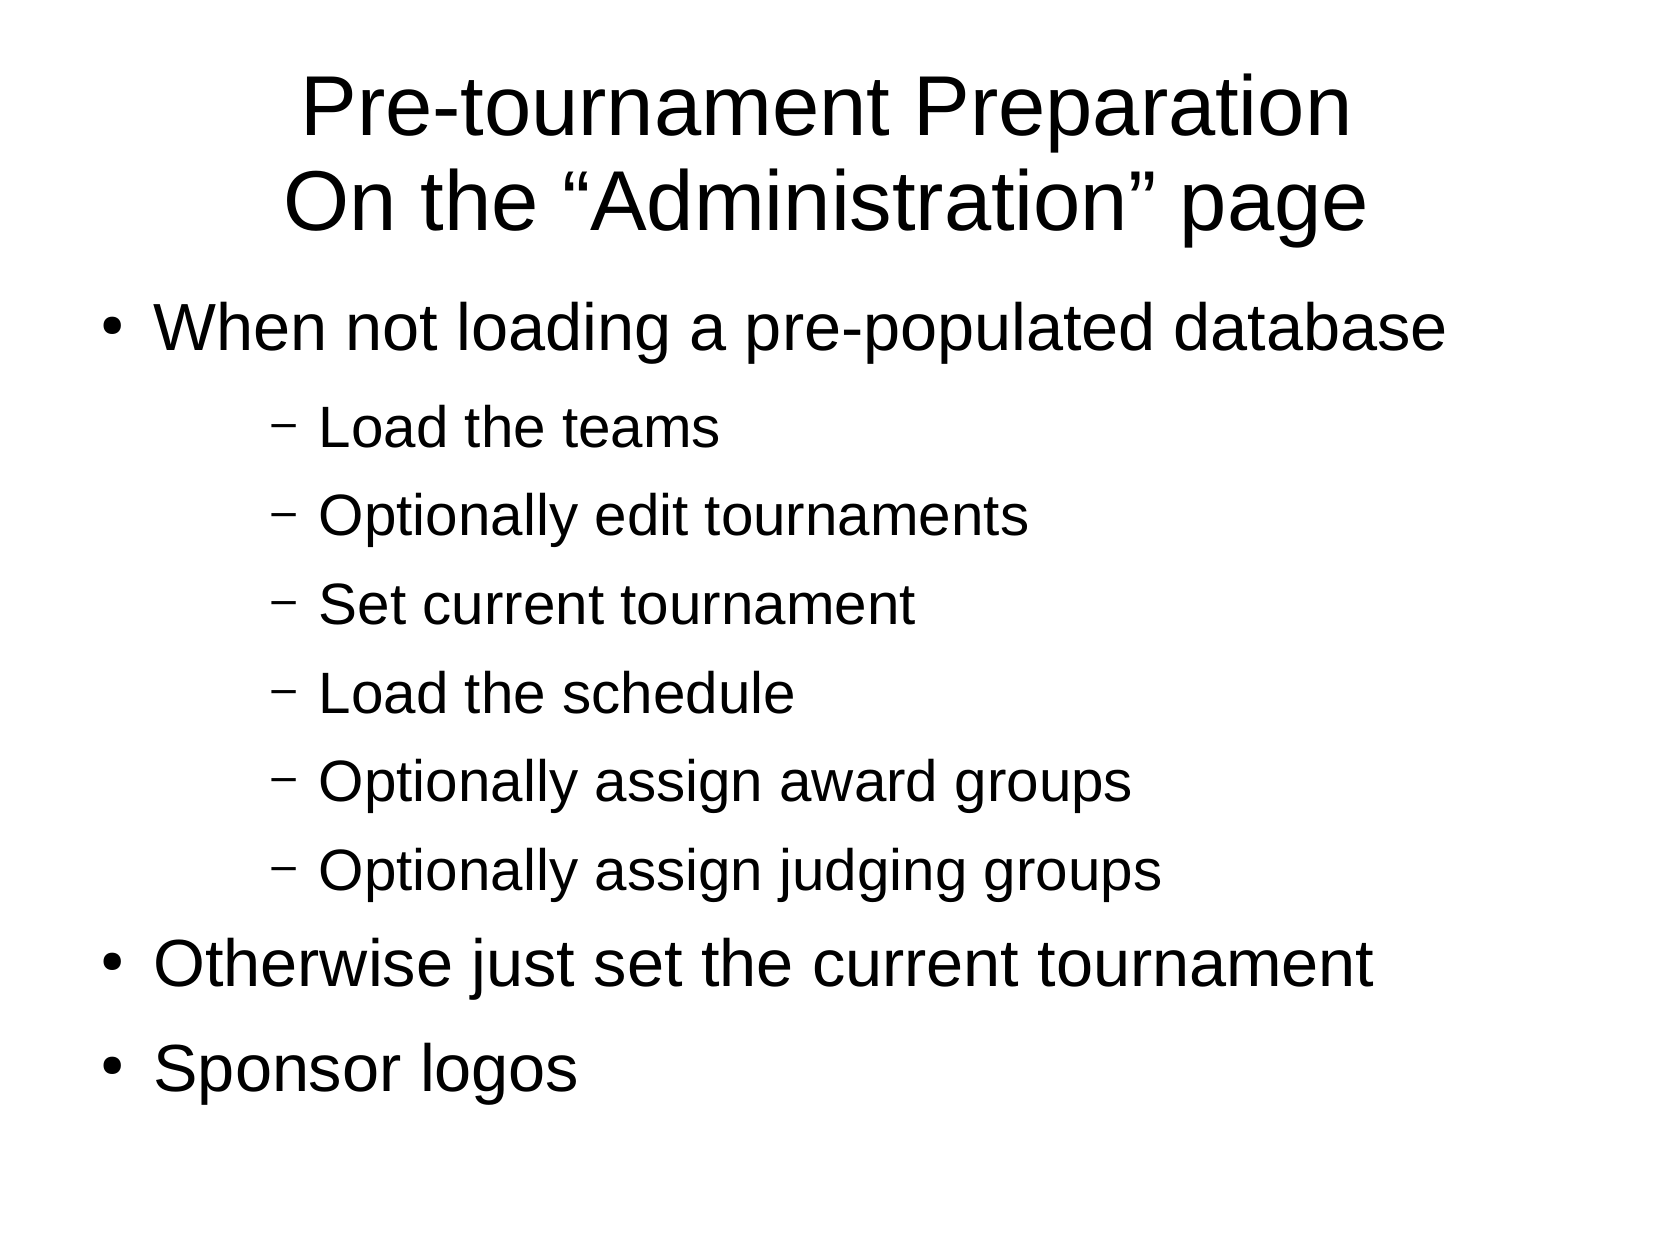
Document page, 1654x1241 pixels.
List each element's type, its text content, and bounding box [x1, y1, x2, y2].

list When not loading a pre-populated database Load the teams Optionally edit tournaments Set current tournament Load the schedule Optionally assign award groups Optionally assign judging groups Otherwise just set the current tournament Sponsor logos [82, 290, 1571, 1218]
title Pre-tournament Preparation On the “Administration” page [82, 49, 1571, 257]
